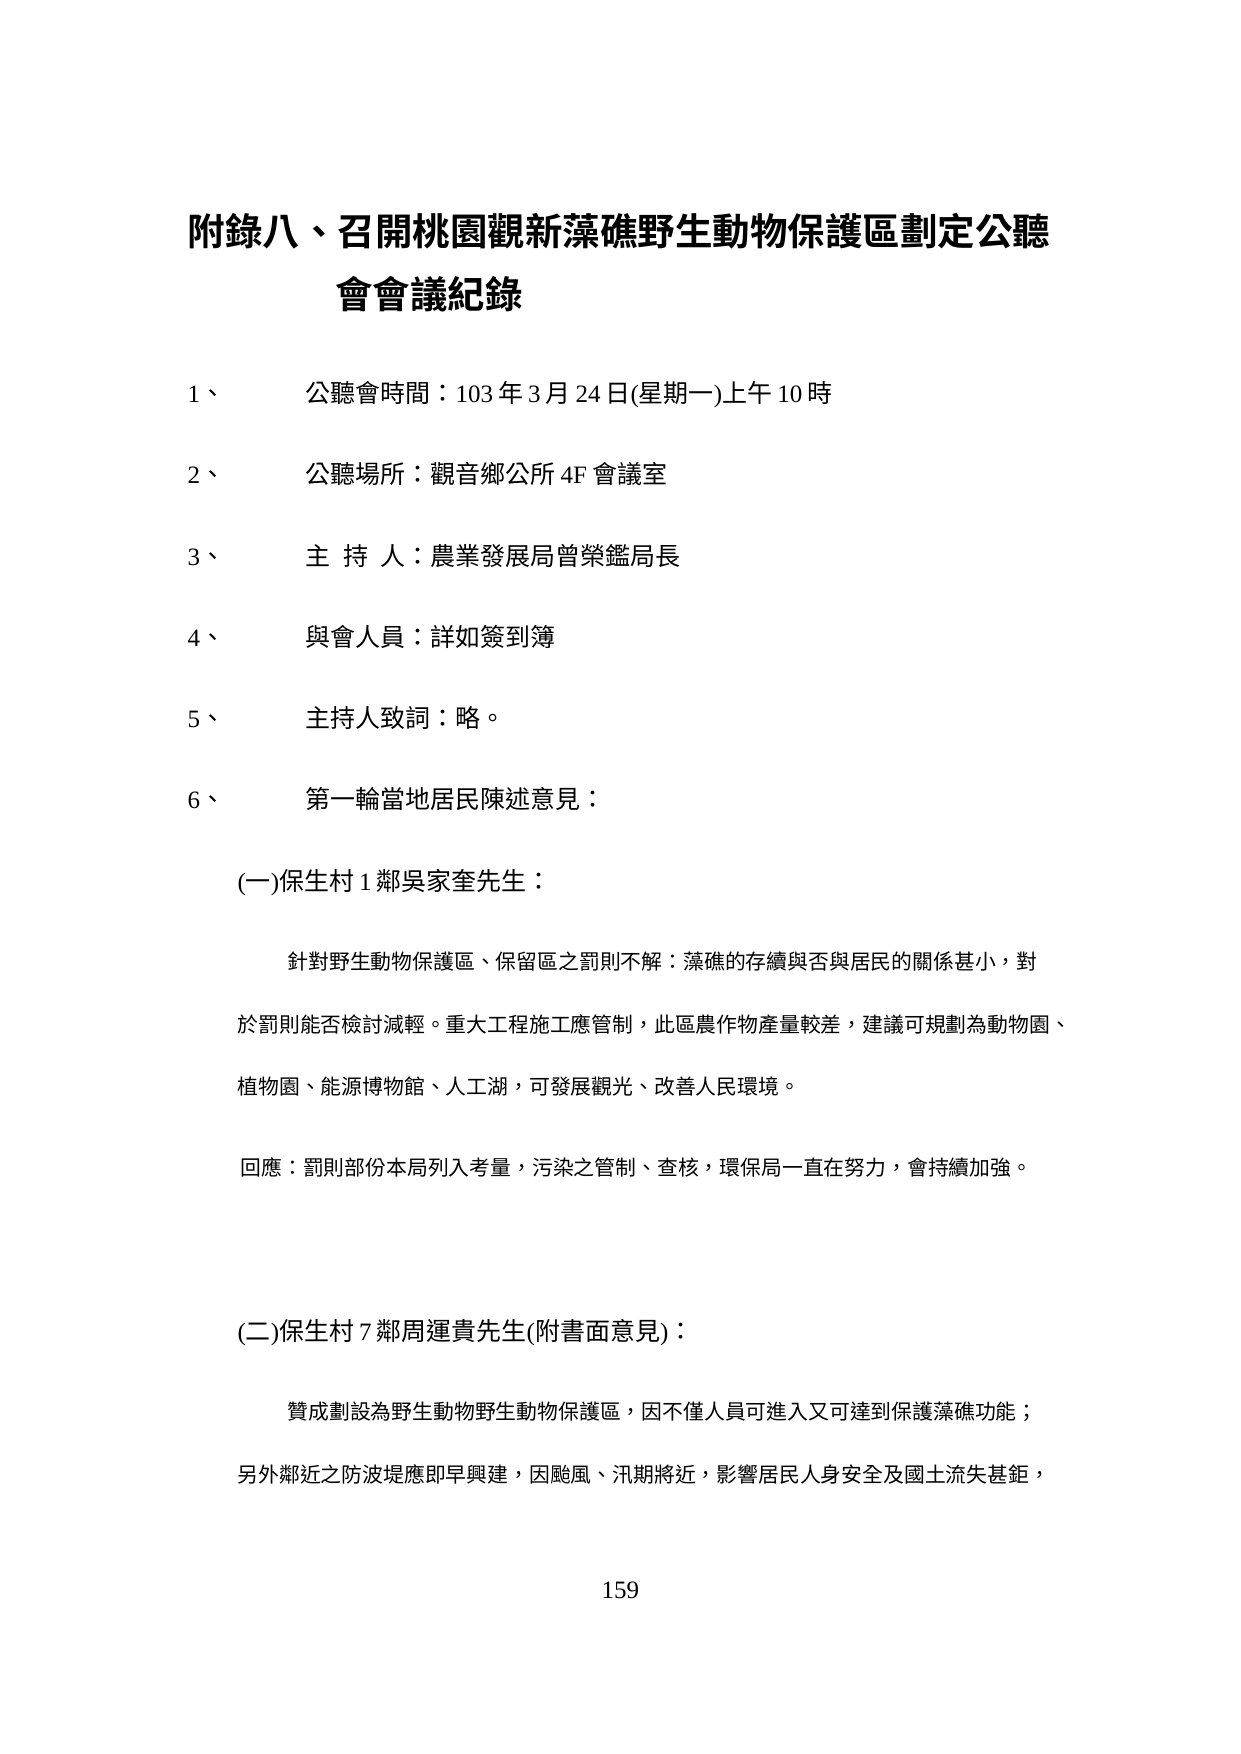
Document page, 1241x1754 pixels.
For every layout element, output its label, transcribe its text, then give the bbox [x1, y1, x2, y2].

text 針對野生動物保護區、保留區之罰則不解：藻礁的存續與否與居民的關係甚小，對於罰則能否檢討減輕。重大工程施工應管制，此區農作物產量較差，建議可規劃為動物園、植物園、能源博物館、人工湖，可發展觀光、改善人民環境。 [237, 919, 1053, 1106]
list 第一輪當地居民陳述意見： [187, 756, 1053, 819]
list 公聽場所：觀音鄉公所4F會議室 [187, 431, 1053, 494]
text 回應：罰則部份本局列入考量，污染之管制、查核，環保局一直在努力，會持續加強。 [240, 1125, 1053, 1188]
list 與會人員：詳如簽到簿 [187, 594, 1053, 656]
text (一)保生村1鄰吳家奎先生： [237, 838, 1053, 900]
subtitle 附錄八、召開桃園觀新藻礁野生動物保護區劃定公聽會會議紀錄 [187, 188, 1053, 313]
list 主持人致詞：略。 [187, 675, 1053, 738]
text 贊成劃設為野生動物野生動物保護區，因不僅人員可進入又可達到保護藻礁功能；另外鄰近之防波堤應即早興建，因颱風、汛期將近，影響居民人身安全及國土流失甚鉅， [237, 1369, 1053, 1494]
list 公聽會時間：103年3月24日(星期一)上午10時 [187, 350, 1053, 413]
text (二)保生村7鄰周運貴先生(附書面意見)： [237, 1288, 1053, 1350]
list 主 持 人：農業發展局曾榮鑑局長 [187, 513, 1053, 575]
